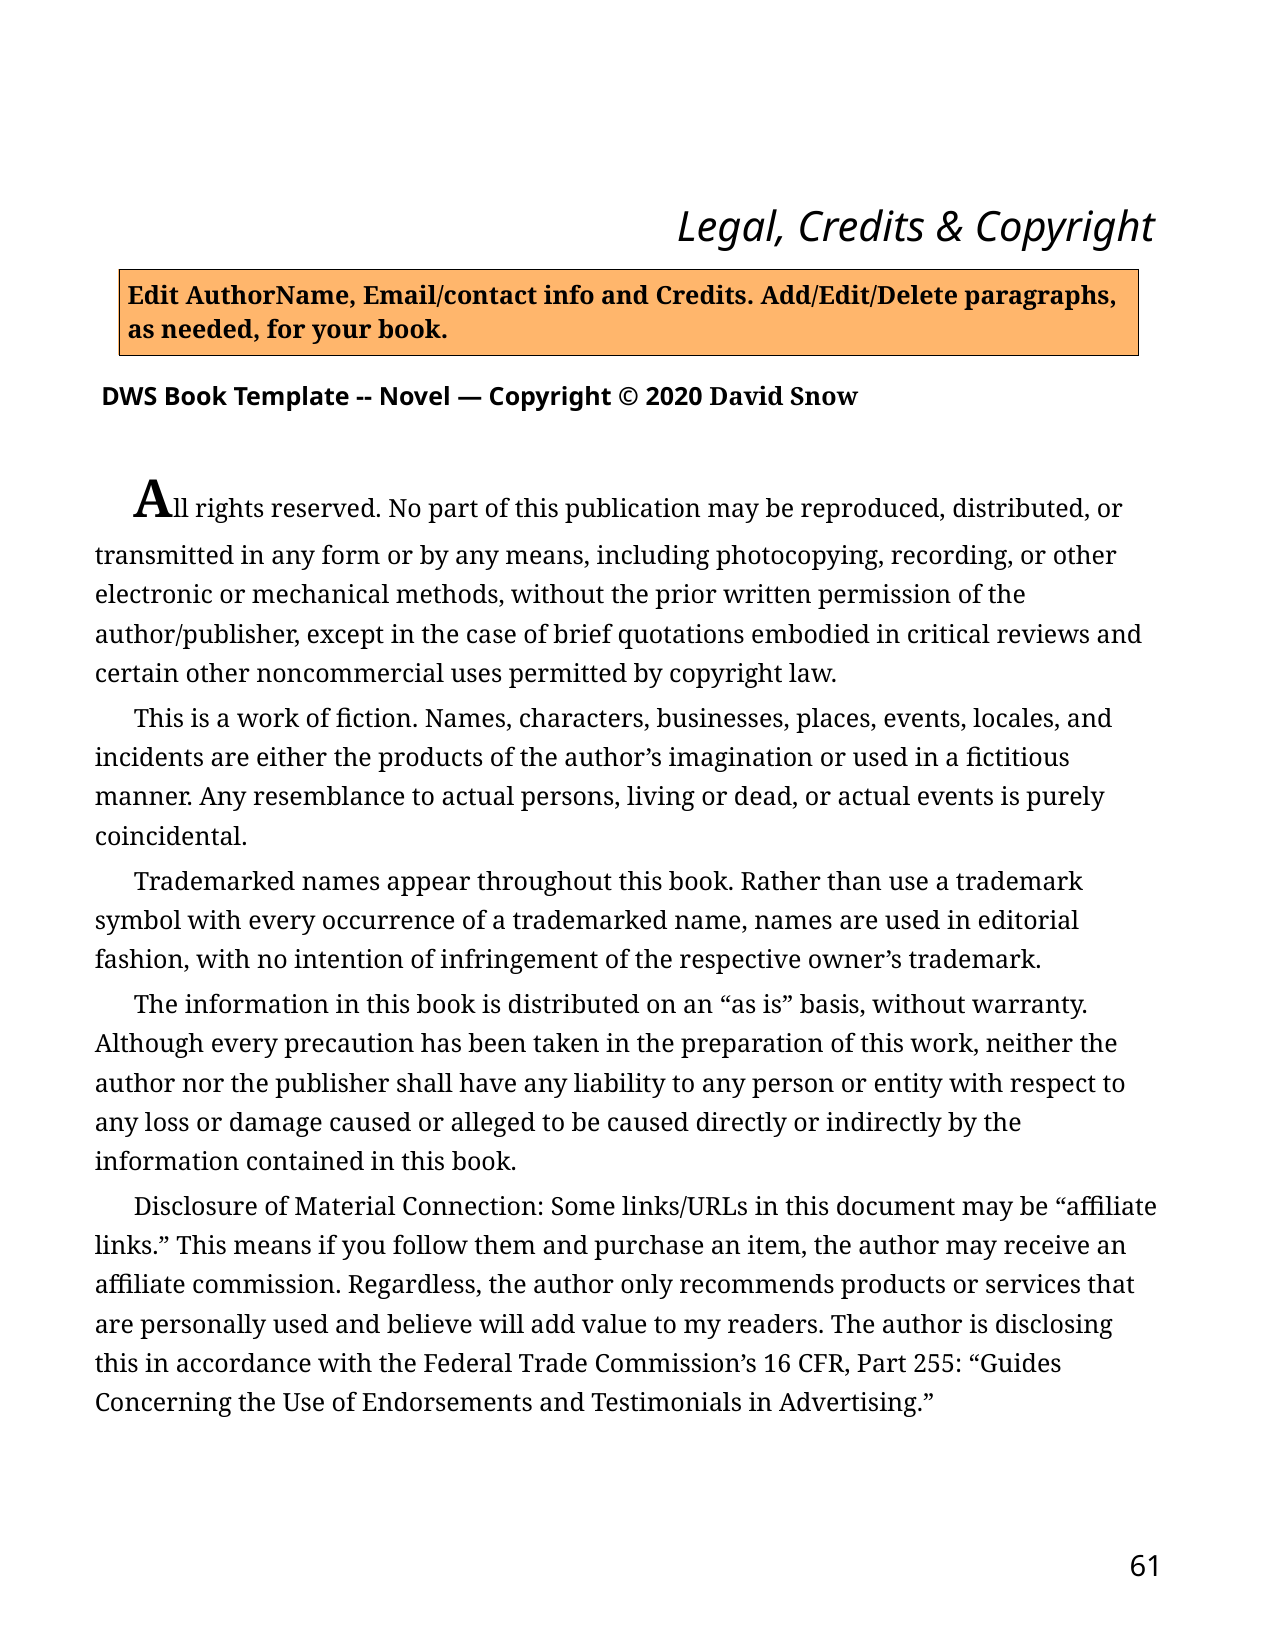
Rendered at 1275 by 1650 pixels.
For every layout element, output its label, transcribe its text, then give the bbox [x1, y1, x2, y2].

text Edit AuthorName, Email/contact info and Credits. Add/Edit/Delete paragraphs, as needed, for your book. [120, 270, 1138, 355]
text Disclosure of Material Connection: Some links/URLs in this document may be “affiliate links.” This means if you follow them and purchase an item, the author may receive an affiliate commission. Regardless, the author only recommends products or services that are personally used and believe will add value to my readers. The author is disclosing this in accordance with the Federal Trade Commission’s 16 CFR, Part 255: “Guides Concerning the Use of Endorsements and Testimonials in Advertising.” [94, 1189, 1162, 1419]
subtitle Legal, Credits & Copyright [94, 194, 1162, 257]
text The information in this book is distributed on an “as is” basis, without warranty. Although every precaution has been taken in the preparation of this work, neither the author nor the publisher shall have any liability to any person or entity with respect to any loss or damage caused or alleged to be caused directly or indirectly by the information contained in this book. [94, 987, 1162, 1178]
text DWS Book Template -- Novel — Copyright © 2020 David Snow [94, 379, 1162, 413]
text This is a work of fiction. Names, characters, businesses, places, events, locales, and incidents are either the products of the author’s imagination or used in a fictitious manner. Any resemblance to actual persons, living or dead, or actual events is purely coincidental. [94, 701, 1162, 852]
text Trademarked names appear throughout this book. Rather than use a trademark symbol with every occurrence of a trademarked name, names are used in editorial fashion, with no intention of infringement of the respective owner’s trademark. [94, 863, 1162, 976]
text All rights reserved. No part of this publication may be reproduced, distributed, or transmitted in any form or by any means, including photocopying, recording, or other electronic or mechanical methods, without the prior written permission of the author/publisher, except in the case of brief quotations embodied in critical reviews and certain other noncommercial uses permitted by copyright law. [94, 461, 1162, 689]
